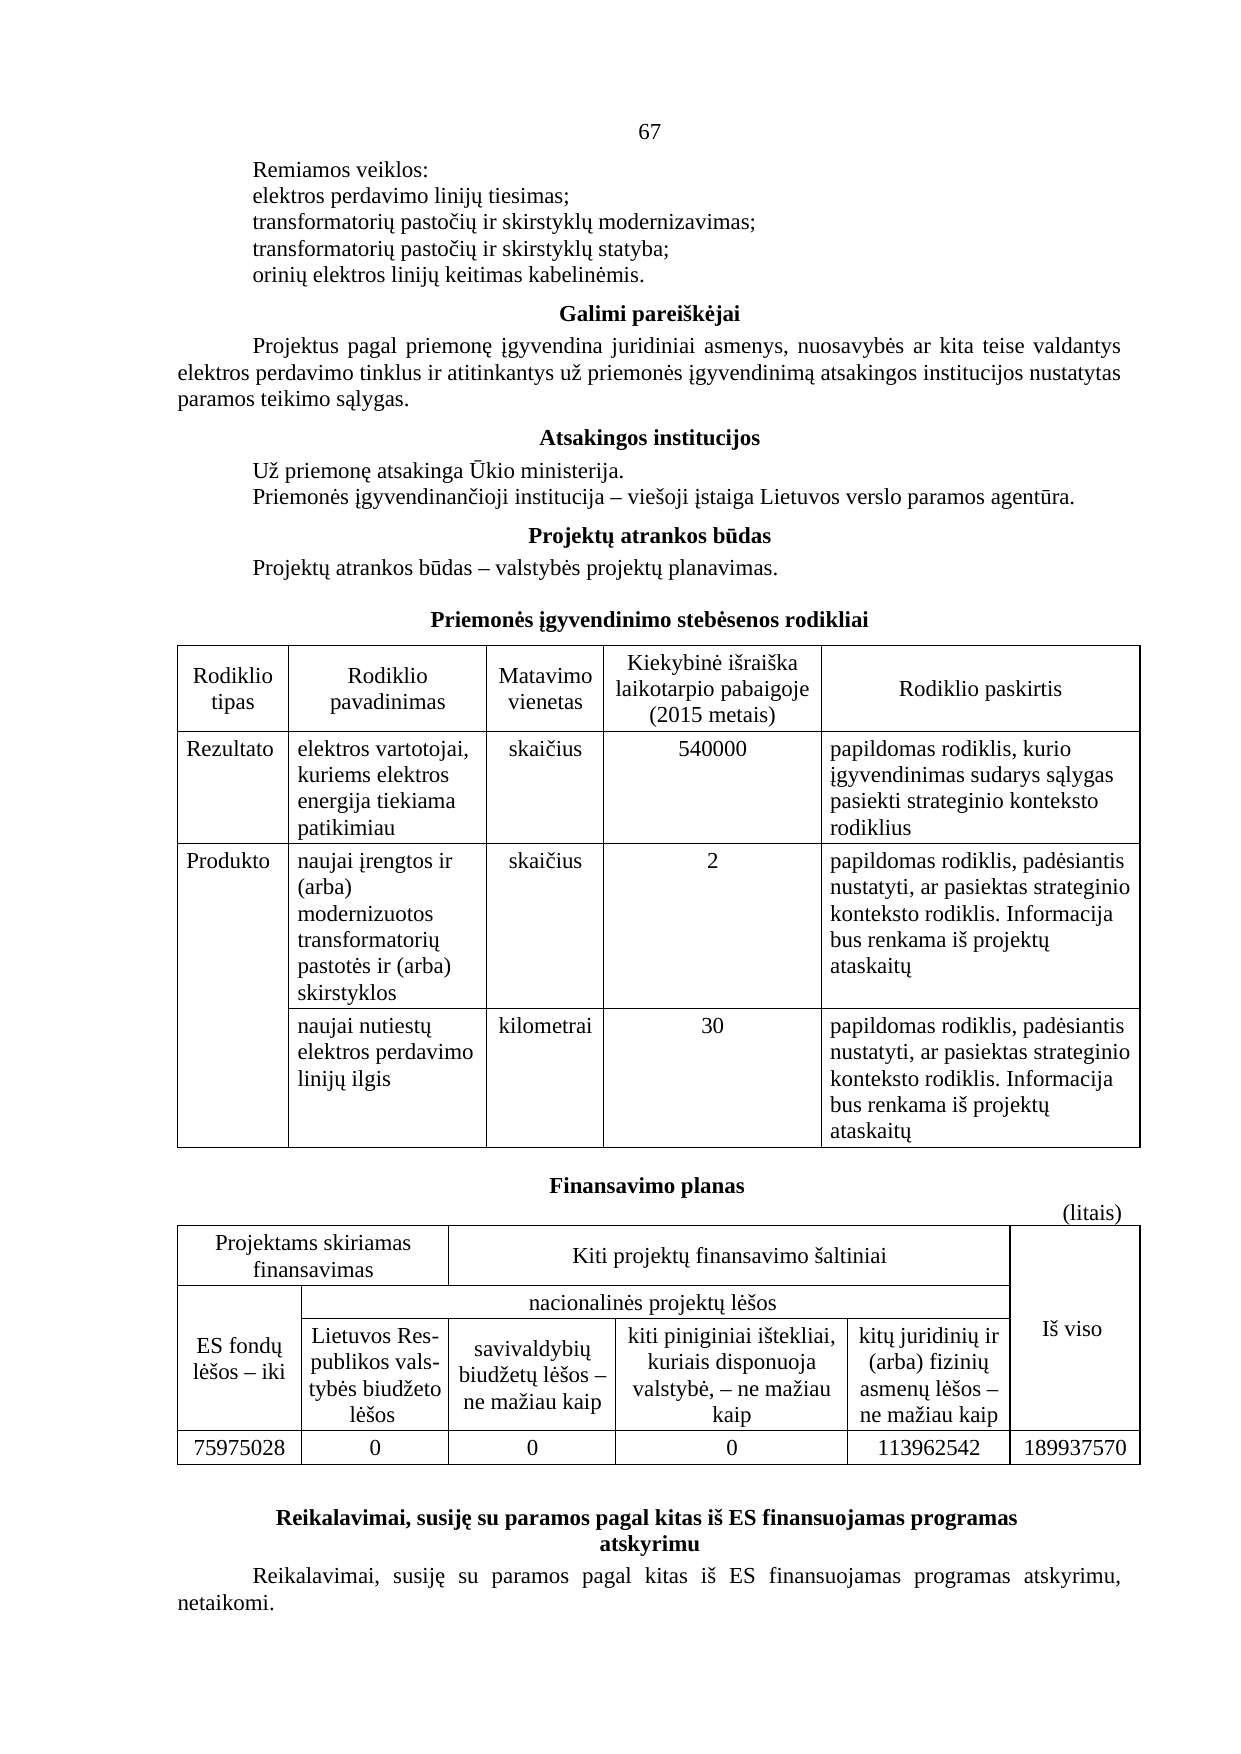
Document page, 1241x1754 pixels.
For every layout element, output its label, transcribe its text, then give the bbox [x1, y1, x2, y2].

text transformatorių pastočių ir skirstyklų modernizavimas; [177, 208, 1122, 235]
table_header Rodiklio paskirtis [822, 646, 1139, 731]
table_cell skaičius [487, 732, 603, 843]
table_cell Produkto [178, 844, 288, 1147]
text Galimi pareiškėjai [177, 300, 1122, 326]
table_cell ES fondų lėšos – iki [178, 1286, 301, 1430]
table_cell kiti piniginiai ištekliai, kuriais disponuoja valstybė, – ne mažiau kaip [616, 1319, 847, 1430]
text Atsakingos institucijos [177, 424, 1122, 450]
table_cell naujai įrengtos ir (arba) modernizuotos transformatorių pastotės ir (arba) skirstyklos [289, 844, 486, 1008]
table_header Matavimo vienetas [487, 646, 603, 731]
table_cell kilometrai [487, 1009, 603, 1147]
text Priemonės įgyvendinančioji institucija – viešoji įstaiga Lietuvos verslo paramos agentūra. [177, 483, 1122, 509]
table_cell savivaldybių biudžetų lėšos – ne mažiau kaip [449, 1319, 615, 1430]
text Už priemonę atsakinga Ūkio ministerija. [177, 457, 1122, 483]
table_cell naujai nutiestų elektros perdavimo linijų ilgis [289, 1009, 486, 1147]
text transformatorių pastočių ir skirstyklų statyba; [177, 235, 1122, 261]
table_cell 540000 [604, 732, 821, 843]
table_cell papildomas rodiklis, padėsiantis nustatyti, ar pasiektas strateginio konteksto rodiklis. Informacija bus renkama iš projektų ataskaitų [822, 1009, 1139, 1147]
table_header Kiti projektų finansavimo šaltiniai [449, 1226, 1009, 1285]
table_header Kiekybinė išraiška laikotarpio pabaigoje (2015 metais) [604, 646, 821, 731]
table_cell 113962542 [848, 1431, 1009, 1464]
table_header Rodiklio tipas [178, 646, 288, 731]
table_cell kitų juridinių ir (arba) fizinių asmenų lėšos – ne mažiau kaip [848, 1319, 1009, 1430]
table_cell nacionalinės projektų lėšos [302, 1286, 1009, 1318]
text Priemonės įgyvendinimo stebėsenos rodikliai [177, 606, 1122, 632]
table_cell 0 [449, 1431, 615, 1464]
table_cell skaičius [487, 844, 603, 1008]
table_cell 0 [302, 1431, 448, 1464]
text Remiamos veiklos: [177, 156, 1122, 182]
table_header Projektams skiriamas finansavimas [178, 1226, 448, 1285]
table_header Rodiklio pavadinimas [289, 646, 486, 731]
text Projektų atrankos būdas [177, 522, 1122, 548]
text Projektų atrankos būdas – valstybės projektų planavimas. [177, 554, 1122, 581]
text (litais) [177, 1199, 1122, 1225]
text Reikalavimai, susiję su paramos pagal kitas iš ES finansuojamas programas atskyrimu, netaikomi. [177, 1562, 1122, 1615]
table_cell papildomas rodiklis, padėsiantis nustatyti, ar pasiektas strateginio konteksto rodiklis. Informacija bus renkama iš projektų ataskaitų [822, 844, 1139, 1008]
text Reikalavimai, susiję su paramos pagal kitas iš ES finansuojamas programas atskyrimu [177, 1477, 1122, 1556]
text Projektus pagal priemonę įgyvendina juridiniai asmenys, nuosavybės ar kita teise valdantys elektros perdavimo tinklus ir atitinkantys už priemonės įgyvendinimą atsakingos institucijos nustatytas paramos teikimo sąlygas. [177, 332, 1122, 412]
text elektros perdavimo linijų tiesimas; [177, 182, 1122, 208]
table_header Iš viso [1011, 1226, 1139, 1430]
table_cell 30 [604, 1009, 821, 1147]
table_cell 2 [604, 844, 821, 1008]
table_cell papildomas rodiklis, kurio įgyvendinimas sudarys sąlygas pasiekti strateginio konteksto rodiklius [822, 732, 1139, 843]
text orinių elektros linijų keitimas kabelinėmis. [177, 261, 1122, 287]
table_cell 0 [616, 1431, 847, 1464]
table_cell 75975028 [178, 1431, 301, 1464]
table_cell elektros vartotojai, kuriems elektros energija tiekiama patikimiau [289, 732, 486, 843]
text Finansavimo planas [177, 1173, 1122, 1199]
table_cell Lietuvos Res­publikos vals­tybės biudžeto lėšos [302, 1319, 448, 1430]
table_cell Rezultato [178, 732, 288, 843]
table_cell 189937570 [1011, 1431, 1139, 1464]
